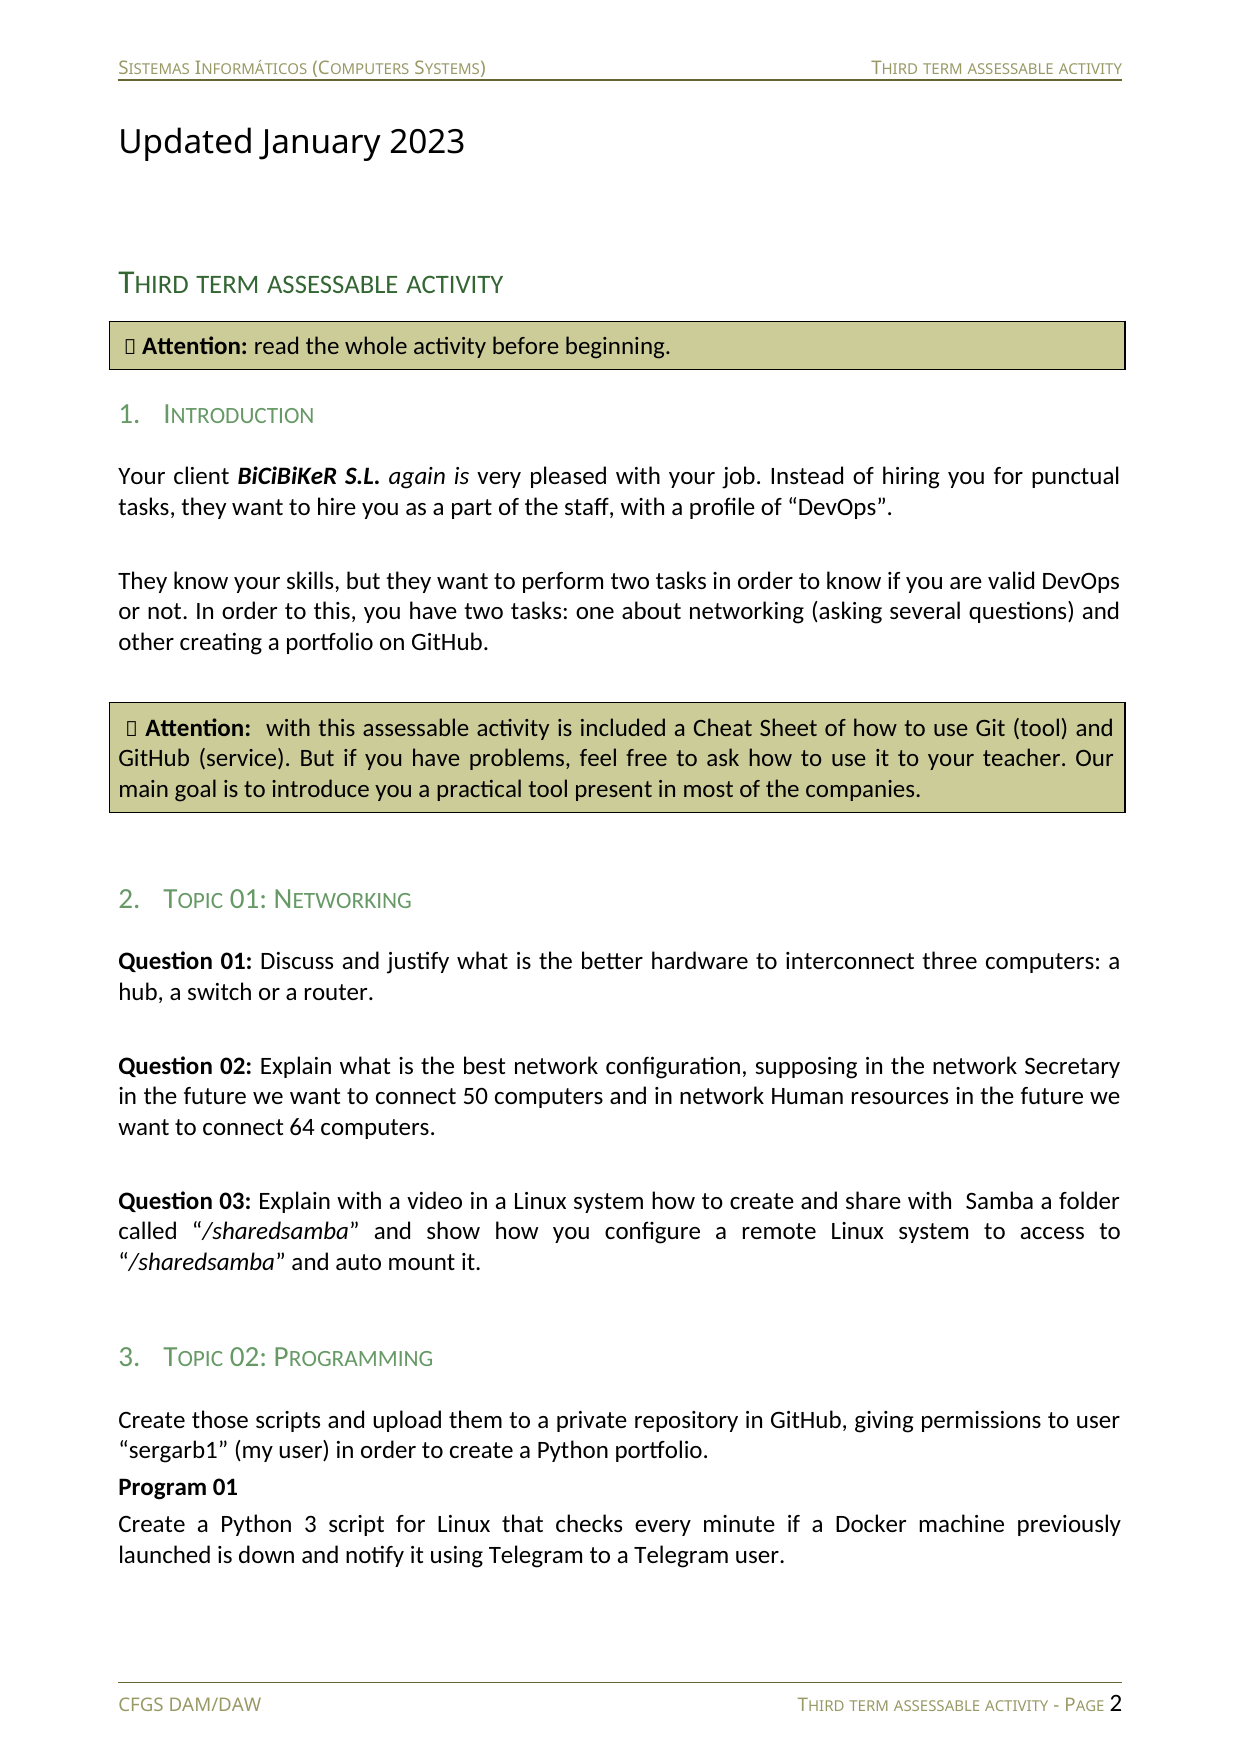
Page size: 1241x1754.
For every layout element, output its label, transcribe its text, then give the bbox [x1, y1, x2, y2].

text ❕ Attention: read the whole activity before beginning. [110, 322, 1124, 369]
text Your client BiCiBiKeR S.L. again is very pleased with your job. Instead of hiring you for punctual tasks, they want to hire you as a part of the staff, with a profile of “DevOps”. [118, 460, 1122, 521]
text Program 01 [118, 1471, 1122, 1502]
subtitle Topic 02: Programming [118, 1338, 1122, 1374]
text Third term assessable activity [118, 261, 1122, 302]
subtitle Topic 01: Networking [118, 880, 1122, 915]
text Question 01: Discuss and justify what is the better hardware to interconnect three computers: a hub, a switch or a router. [118, 945, 1122, 1006]
text Create those scripts and upload them to a private repository in GitHub, giving permissions to user “sergarb1” (my user) in order to create a Python portfolio. [118, 1404, 1122, 1465]
subtitle Introduction [118, 395, 1122, 430]
text Create a Python 3 script for Linux that checks every minute if a Docker machine previously launched is down and notify it using Telegram to a Telegram user. [118, 1508, 1122, 1569]
text ❕ Attention: with this assessable activity is included a Cheat Sheet of how to use Git (tool) and GitHub (service). But if you have problems, feel free to ask how to use it to your teacher. Our main goal is to introduce you a practical tool present in most of the companies. [110, 703, 1124, 812]
text They know your skills, but they want to perform two tasks in order to know if you are valid DevOps or not. In order to this, you have two tasks: one about networking (asking several questions) and other creating a portfolio on GitHub. [118, 565, 1122, 656]
text Updated January 2023 [118, 118, 1122, 163]
text Question 02: Explain what is the best network configuration, supposing in the network Secretary in the future we want to connect 50 computers and in network Human resources in the future we want to connect 64 computers. [118, 1050, 1122, 1141]
text Question 03: Explain with a video in a Linux system how to create and share with Samba a folder called “/sharedsamba” and show how you configure a remote Linux system to access to “/sharedsamba” and auto mount it. [118, 1185, 1122, 1276]
